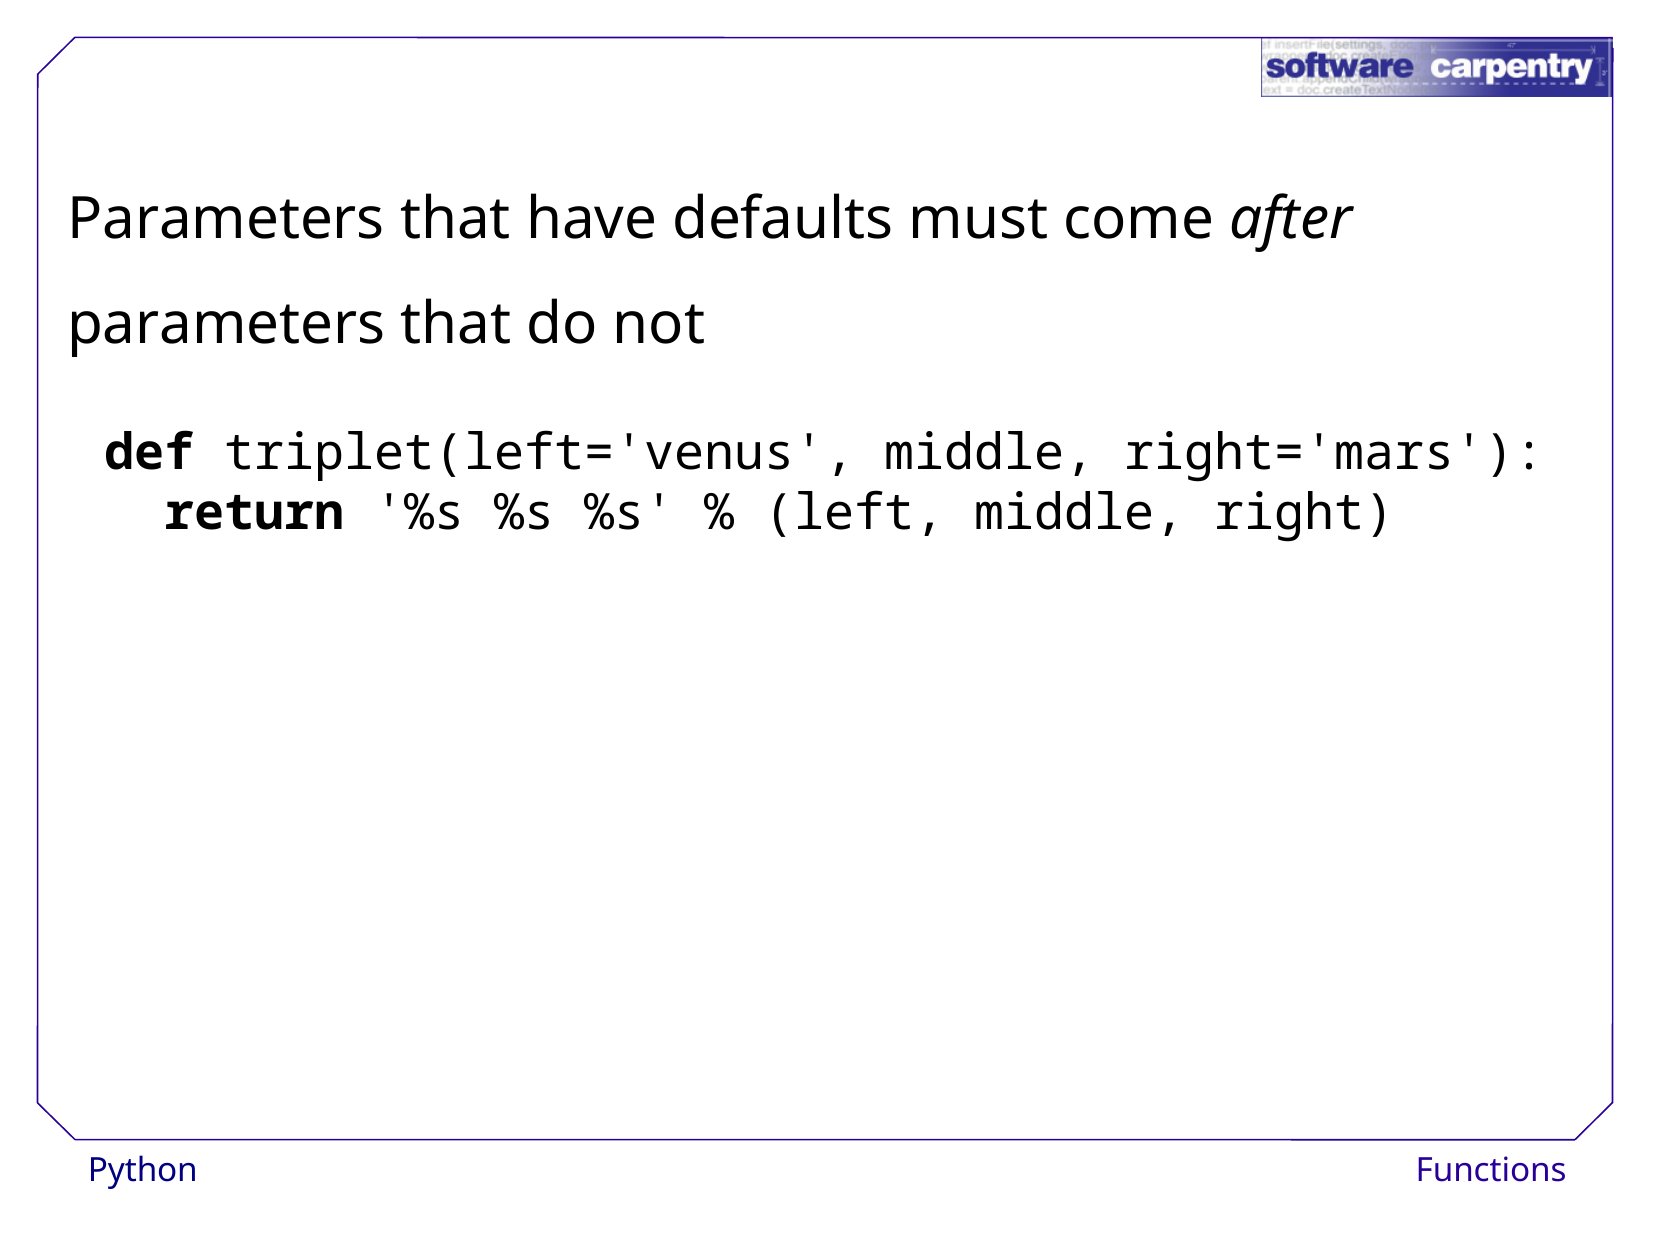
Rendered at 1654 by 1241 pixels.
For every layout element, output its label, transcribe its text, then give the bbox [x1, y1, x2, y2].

picture [1261, 39, 1613, 97]
text_box def triplet(left='venus', middle, right='mars'): return '%s %s %s' % (left, middle, right) [89, 412, 1366, 866]
text_box Parameters that have defaults must come after parameters that do not [52, 137, 1518, 364]
